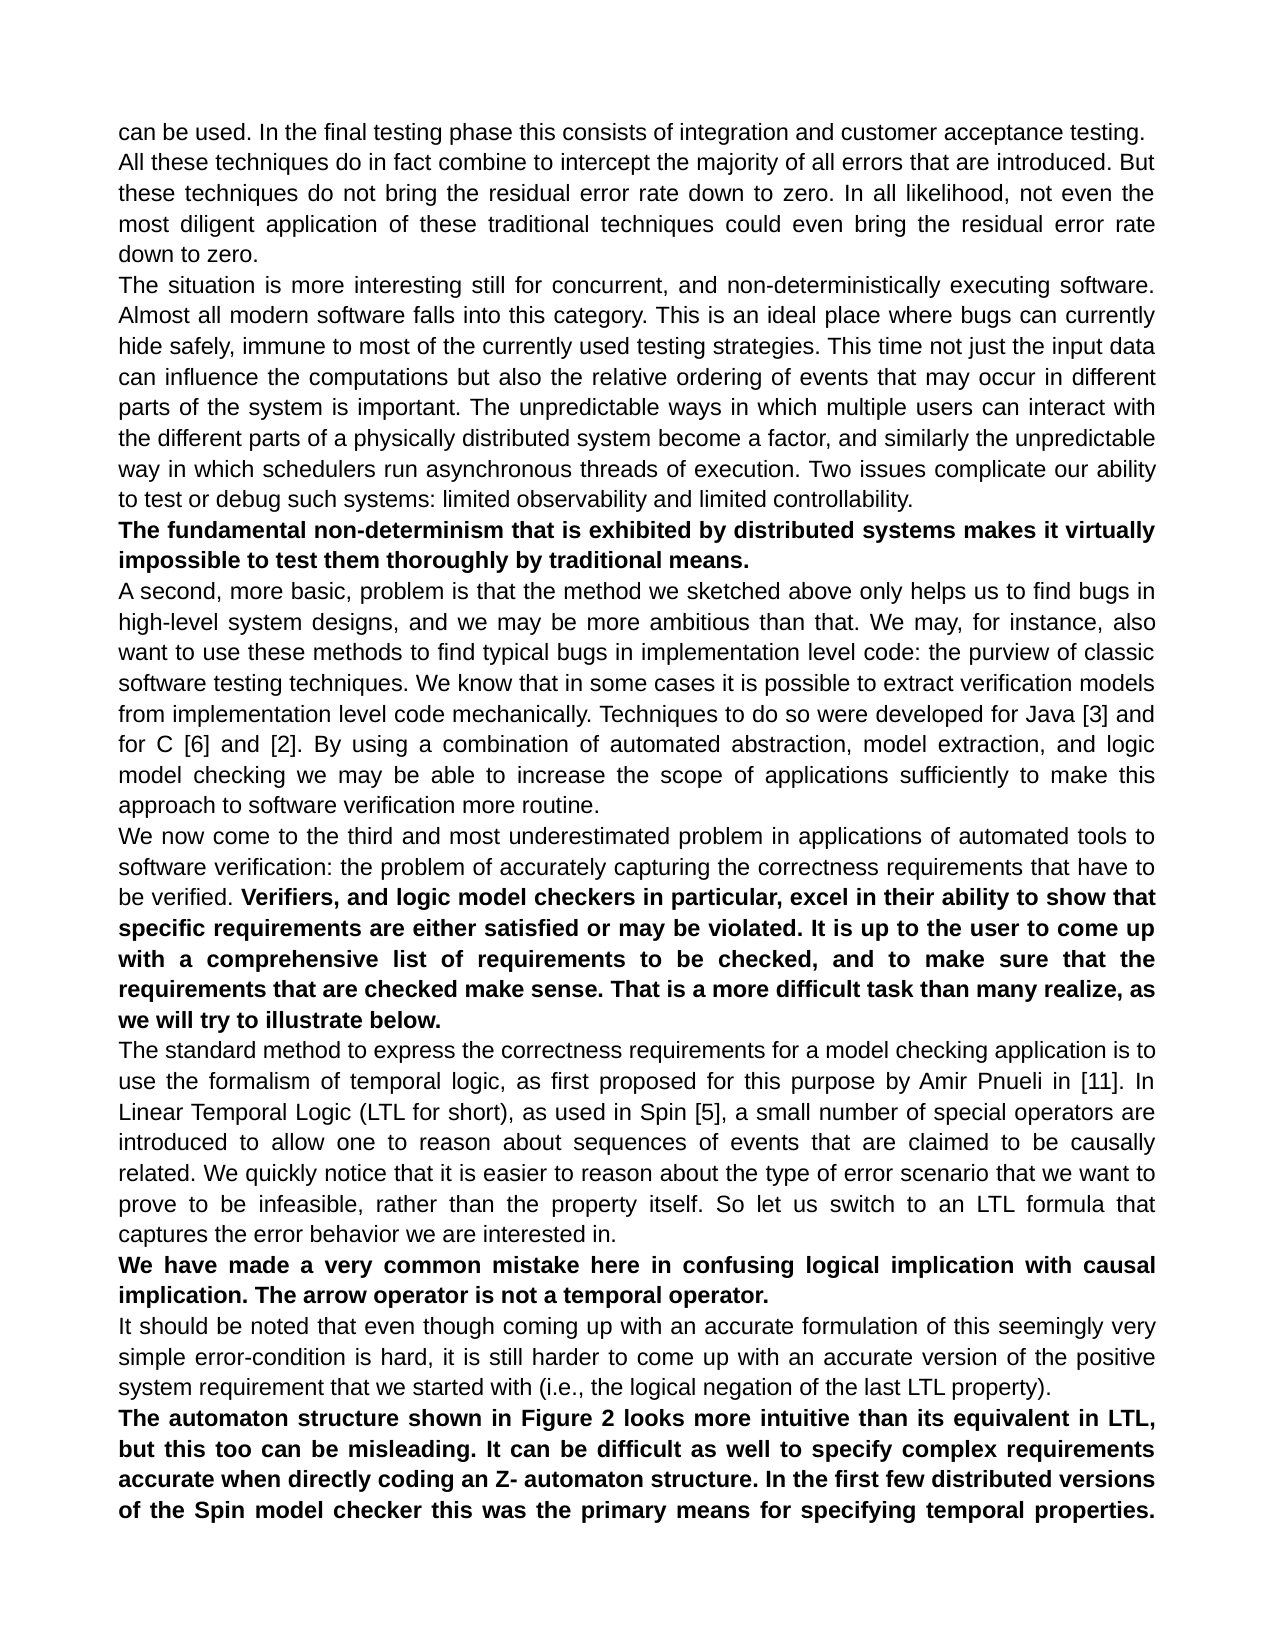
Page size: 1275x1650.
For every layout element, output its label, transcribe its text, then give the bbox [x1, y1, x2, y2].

text can be used. In the final testing phase this consists of integration and customer acceptance testing. [118, 118, 1157, 145]
text It should be noted that even though coming up with an accurate formulation of this seemingly very simple error-condition is hard, it is still harder to come up with an accurate version of the positive system requirement that we started with (i.e., the logical negation of the last LTL property). [118, 1312, 1157, 1401]
text A second, more basic, problem is that the method we sketched above only helps us to find bugs in high-level system designs, and we may be more ambitious than that. We may, for instance, also want to use these methods to find typical bugs in implementation level code: the purview of classic software testing techniques. We know that in some cases it is possible to extract verification models from implementation level code mechanically. Techniques to do so were developed for Java [3] and for C [6] and [2]. By using a combination of automated abstraction, model extraction, and logic model checking we may be able to increase the scope of applications sufficiently to make this approach to software verification more routine. [118, 577, 1157, 819]
text The situation is more interesting still for concurrent, and non-deterministically executing software. Almost all modern software falls into this category. This is an ideal place where bugs can currently hide safely, immune to most of the currently used testing strategies. This time not just the input data can influence the computations but also the relative ordering of events that may occur in different parts of the system is important. The unpredictable ways in which multiple users can interact with the different parts of a physically distributed system become a factor, and similarly the unpredictable way in which schedulers run asynchronous threads of execution. Two issues complicate our ability to test or debug such systems: limited observability and limited controllability. [118, 271, 1157, 512]
text The standard method to express the correctness requirements for a model checking application is to use the formalism of temporal logic, as first proposed for this purpose by Amir Pnueli in [11]. In Linear Temporal Logic (LTL for short), as used in Spin [5], a small number of special operators are introduced to allow one to reason about sequences of events that are claimed to be causally related. We quickly notice that it is easier to reason about the type of error scenario that we want to prove to be infeasible, rather than the property itself. So let us switch to an LTL formula that captures the error behavior we are interested in. [118, 1037, 1157, 1247]
text The automaton structure shown in Figure 2 looks more intuitive than its equivalent in LTL, but this too can be misleading. It can be difficult as well to specify complex requirements accurate when directly coding an Z- automaton structure. In the first few distributed versions of the Spin model checker this was the primary means for specifying temporal properties. [118, 1404, 1157, 1523]
text We have made a very common mistake here in confusing logical implication with causal implication. The arrow operator is not a temporal operator. [118, 1251, 1157, 1309]
text We now come to the third and most underestimated problem in applications of automated tools to software verification: the problem of accurately capturing the correctness requirements that have to be verified. Verifiers, and logic model checkers in particular, excel in their ability to show that specific requirements are either satisfied or may be violated. It is up to the user to come up with a comprehensive list of requirements to be checked, and to make sure that the requirements that are checked make sense. That is a more difficult task than many realize, as we will try to illustrate below. [118, 822, 1157, 1033]
text All these techniques do in fact combine to intercept the majority of all errors that are introduced. But these techniques do not bring the residual error rate down to zero. In all likelihood, not even the most diligent application of these traditional techniques could even bring the residual error rate down to zero. [118, 149, 1157, 267]
text The fundamental non-determinism that is exhibited by distributed systems makes it virtually impossible to test them thoroughly by traditional means. [118, 516, 1157, 574]
